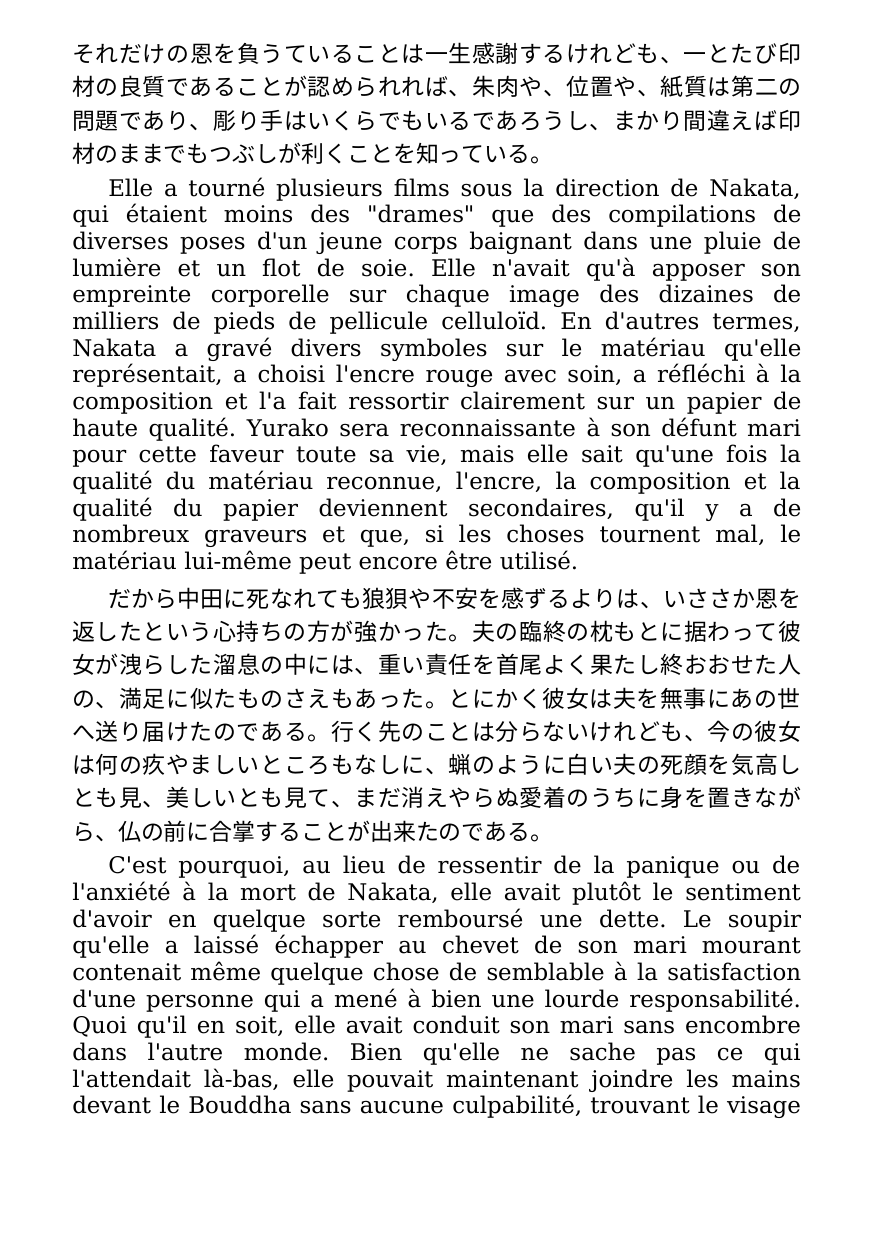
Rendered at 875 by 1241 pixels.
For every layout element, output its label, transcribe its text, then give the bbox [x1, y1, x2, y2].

text Elle a tourné plusieurs films sous la direction de Nakata, qui étaient moins des "drames" que des compilations de diverses poses d'un jeune corps baignant dans une pluie de lumière et un flot de soie. Elle n'avait qu'à apposer son empreinte corporelle sur chaque image des dizaines de milliers de pieds de pellicule celluloïd. En d'autres termes, Nakata a gravé divers symboles sur le matériau qu'elle représentait, a choisi l'encre rouge avec soin, a réfléchi à la composition et l'a fait ressortir clairement sur un papier de haute qualité. Yurako sera reconnaissante à son défunt mari pour cette faveur toute sa vie, mais elle sait qu'une fois la qualité du matériau reconnue, l'encre, la composition et la qualité du papier deviennent secondaires, qu'il y a de nombreux graveurs et que, si les choses tournent mal, le matériau lui-même peut encore être utilisé. [72, 175, 802, 575]
text C'est pourquoi, au lieu de ressentir de la panique ou de l'anxiété à la mort de Nakata, elle avait plutôt le sentiment d'avoir en quelque sorte remboursé une dette. Le soupir qu'elle a laissé échapper au chevet de son mari mourant contenait même quelque chose de semblable à la satisfaction d'une personne qui a mené à bien une lourde responsabilité. Quoi qu'il en soit, elle avait conduit son mari sans encombre dans l'autre monde. Bien qu'elle ne sache pas ce qui l'attendait là-bas, elle pouvait maintenant joindre les mains devant le Bouddha sans aucune culpabilité, trouvant le visage [72, 853, 802, 1119]
text だから中田に死なれても狼狽や不安を感ずるよりは、いささか恩を返したという心持ちの方が強かった。夫の臨終の枕もとに据わって彼女が洩らした溜息の中には、重い責任を首尾よく果たし終おおせた人の、満足に似たものさえもあった。とにかく彼女は夫を無事にあの世へ送り届けたのである。行く先のことは分らないけれども、今の彼女は何の疚やましいところもなしに、蝋のように白い夫の死顔を気高しとも見、美しいとも見て、まだ消えやらぬ愛着のうちに身を置きながら、仏の前に合掌することが出来たのである。 [72, 581, 802, 847]
text それだけの恩を負うていることは一生感謝するけれども、一とたび印材の良質であることが認められれば、朱肉や、位置や、紙質は第二の問題であり、彫り手はいくらでもいるであろうし、まかり間違えば印材のままでもつぶしが利くことを知っている。 [72, 36, 802, 169]
